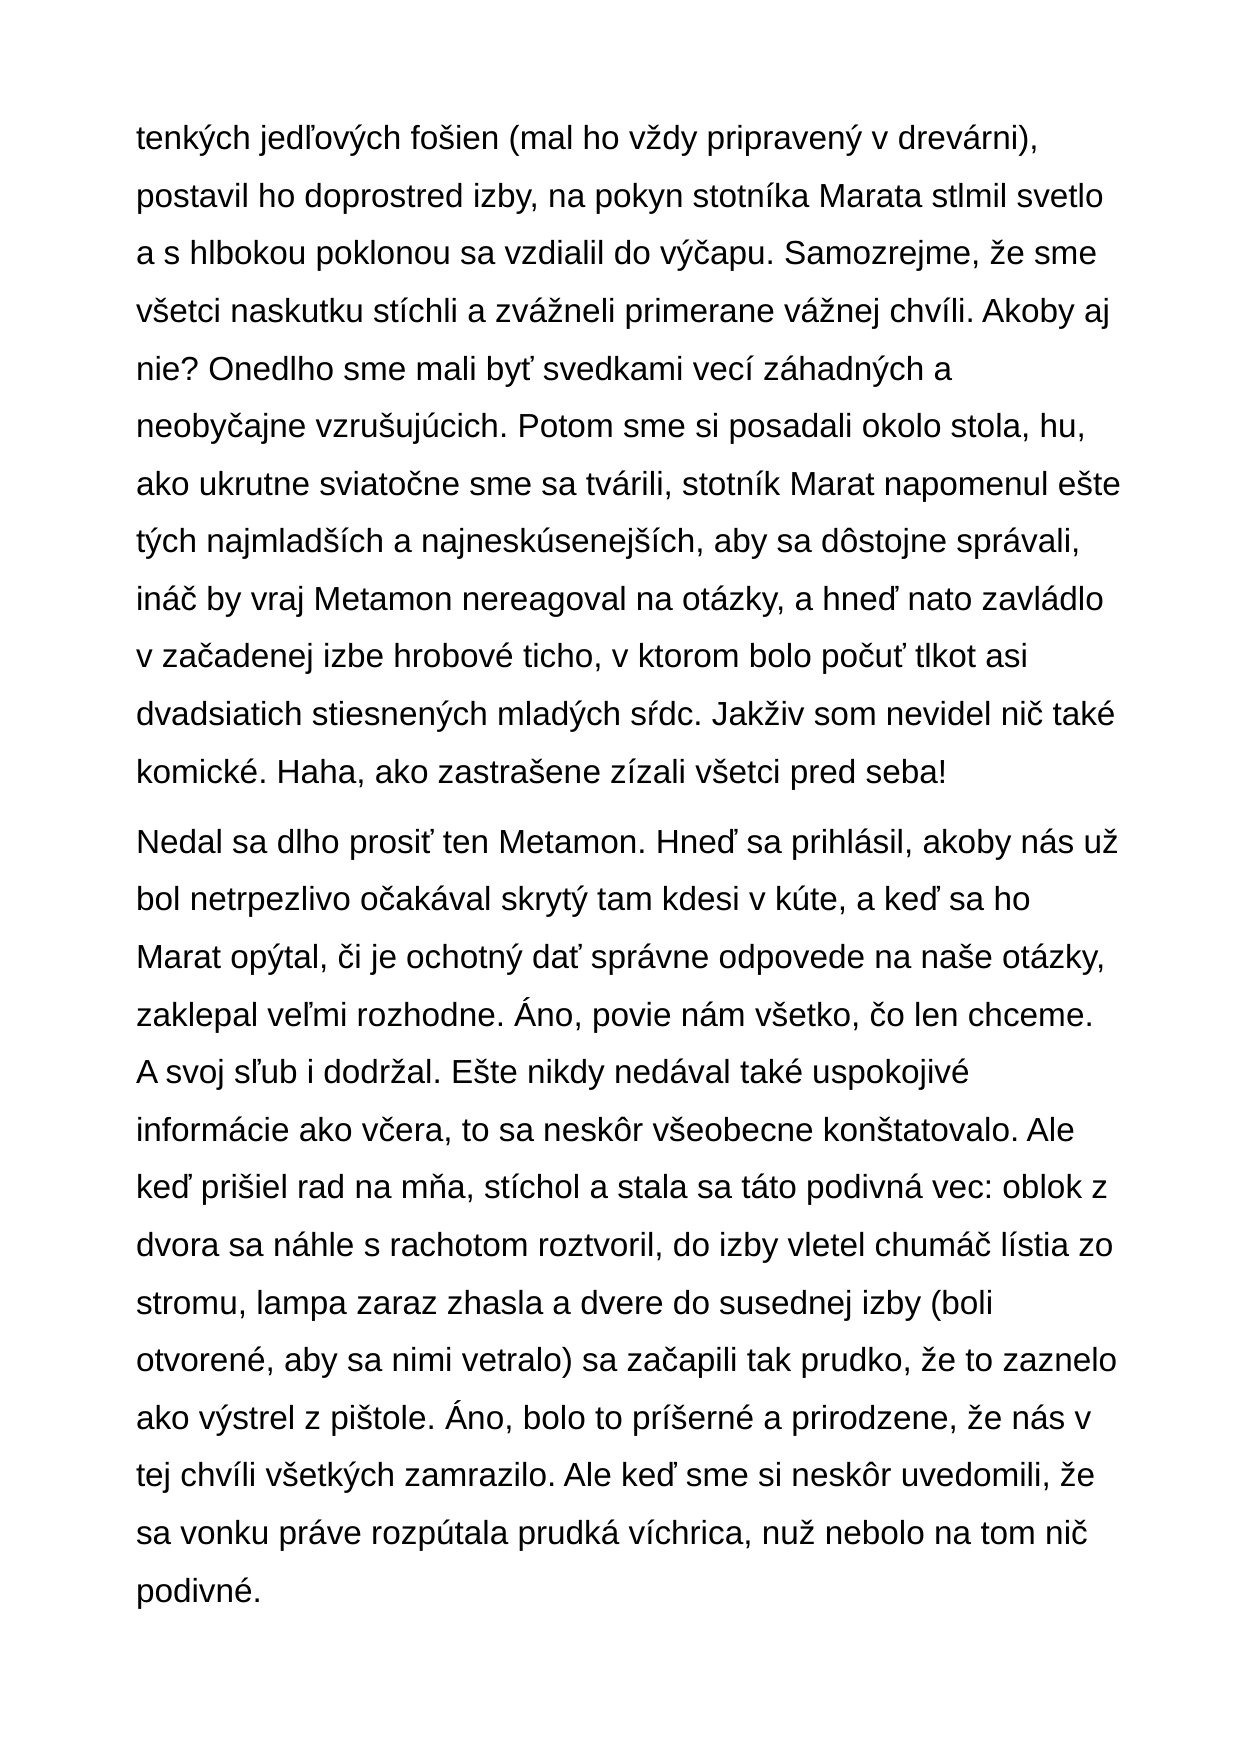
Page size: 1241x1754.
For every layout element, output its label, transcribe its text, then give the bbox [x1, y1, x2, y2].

text Nedal sa dlho prosiť ten Metamon. Hneď sa prihlásil, akoby nás už bol netrpezlivo očakával skrytý tam kdesi v kúte, a keď sa ho Marat opýtal, či je ochotný dať správne odpovede na naše otázky, zaklepal veľmi rozhodne. Áno, povie nám všetko, čo len chceme. A svoj sľub i dodržal. Ešte nikdy nedával také uspokojivé informácie ako včera, to sa neskôr všeobecne konštatovalo. Ale keď prišiel rad na mňa, stíchol a stala sa táto podivná vec: oblok z dvora sa náhle s rachotom roztvoril, do izby vletel chumáč lístia zo stromu, lampa zaraz zhasla a dvere do susednej izby (boli otvorené, aby sa nimi vetralo) sa začapili tak prudko, že to zaznelo ako výstrel z pištole. Áno, bolo to príšerné a prirodzene, že nás v tej chvíli všetkých zamrazilo. Ale keď sme si neskôr uvedomili, že sa vonku práve rozpútala prudká víchrica, nuž nebolo na tom nič podivné. [136, 822, 1122, 1609]
text tenkých jedľových fošien (mal ho vždy pripravený v drevárni), postavil ho doprostred izby, na pokyn stotníka Marata stlmil svetlo a s hlbokou poklonou sa vzdialil do výčapu. Samozrejme, že sme všetci naskutku stíchli a zvážneli primerane vážnej chvíli. Akoby aj nie? Onedlho sme mali byť svedkami vecí záhadných a neobyčajne vzrušujúcich. Potom sme si posadali okolo stola, hu, ako ukrutne sviatočne sme sa tvárili, stotník Marat napomenul ešte tých najmladších a najneskúsenejších, aby sa dôstojne správali, ináč by vraj Metamon nereagoval na otázky, a hneď nato zavládlo v začadenej izbe hrobové ticho, v ktorom bolo počuť tlkot asi dvadsiatich stiesnených mladých sŕdc. Jakživ som nevidel nič také komické. Haha, ako zastrašene zízali všetci pred seba! [136, 118, 1122, 790]
